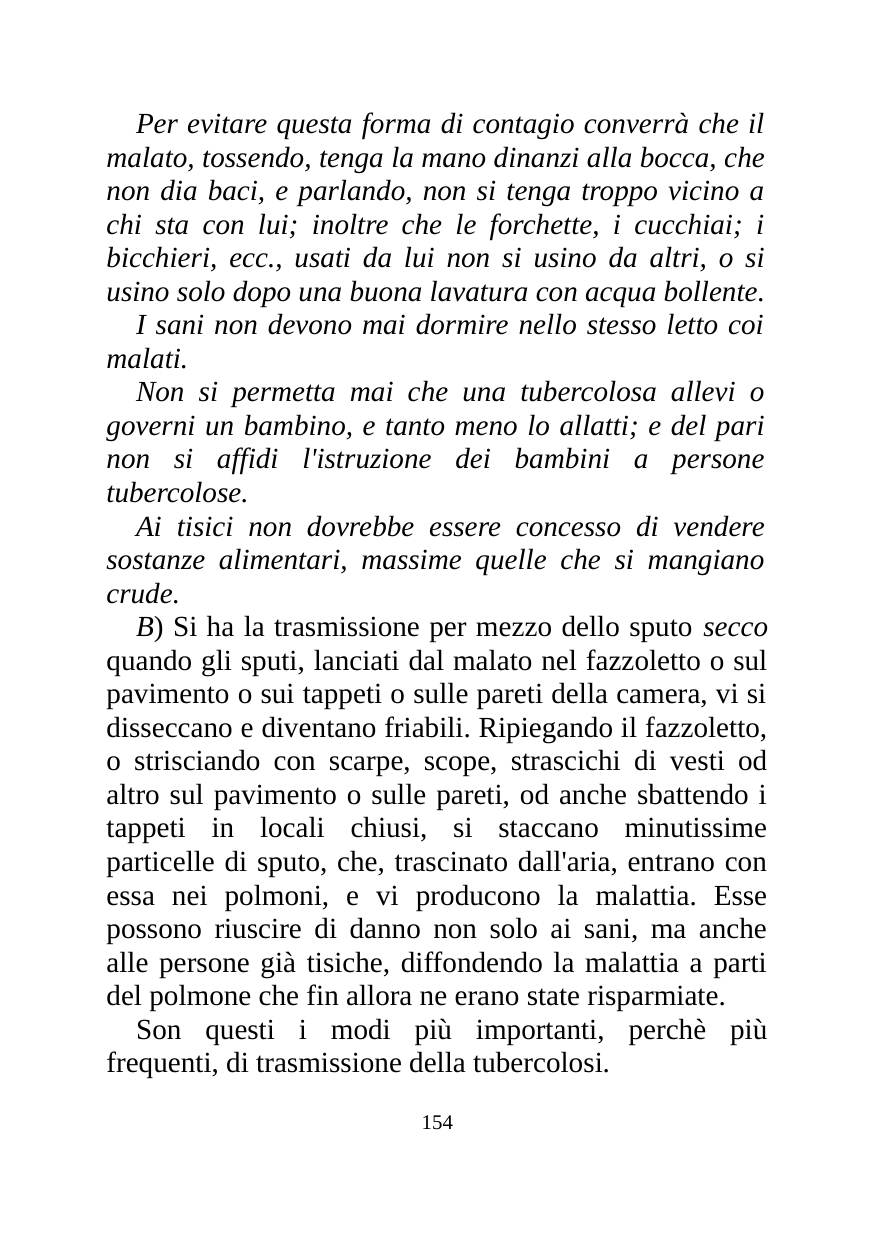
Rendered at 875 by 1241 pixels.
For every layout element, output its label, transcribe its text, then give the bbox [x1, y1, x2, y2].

text B) Si ha la trasmissione per mezzo dello sputo secco quando gli sputi, lanciati dal malato nel fazzoletto o sul pavimento o sui tappeti o sulle pareti della camera, vi si disseccano e diventano friabili. Ripiegando il fazzoletto, o strisciando con scarpe, scope, strascichi di vesti od altro sul pavimento o sulle pareti, od anche sbattendo i tappeti in locali chiusi, si staccano minutissime particelle di sputo, che, trascinato dall'aria, entrano con essa nei polmoni, e vi producono la malattia. Esse possono riuscire di danno non solo ai sani, ma anche alle persone già tisiche, diffondendo la malattia a parti del polmone che fin allora ne erano state risparmiate. [106, 609, 768, 1012]
text I sani non devono mai dormire nello stesso letto coi malati. [106, 307, 768, 374]
text Son questi i modi più importanti, perchè più frequenti, di trasmissione della tubercolosi. [106, 1012, 768, 1079]
text Non si permetta mai che una tubercolosa allevi o governi un bambino, e tanto meno lo allatti; e del pari non si affidi l'istruzione dei bambini a persone tubercolose. [106, 374, 768, 509]
text Ai tisici non dovrebbe essere concesso di vendere sostanze alimentari, massime quelle che si mangiano crude. [106, 509, 768, 609]
text Per evitare questa forma di contagio converrà che il malato, tossendo, tenga la mano dinanzi alla bocca, che non dia baci, e parlando, non si tenga troppo vicino a chi sta con lui; inoltre che le forchette, i cucchiai; i bicchieri, ecc., usati da lui non si usino da altri, o si usino solo dopo una buona lavatura con acqua bollente. [106, 106, 768, 307]
